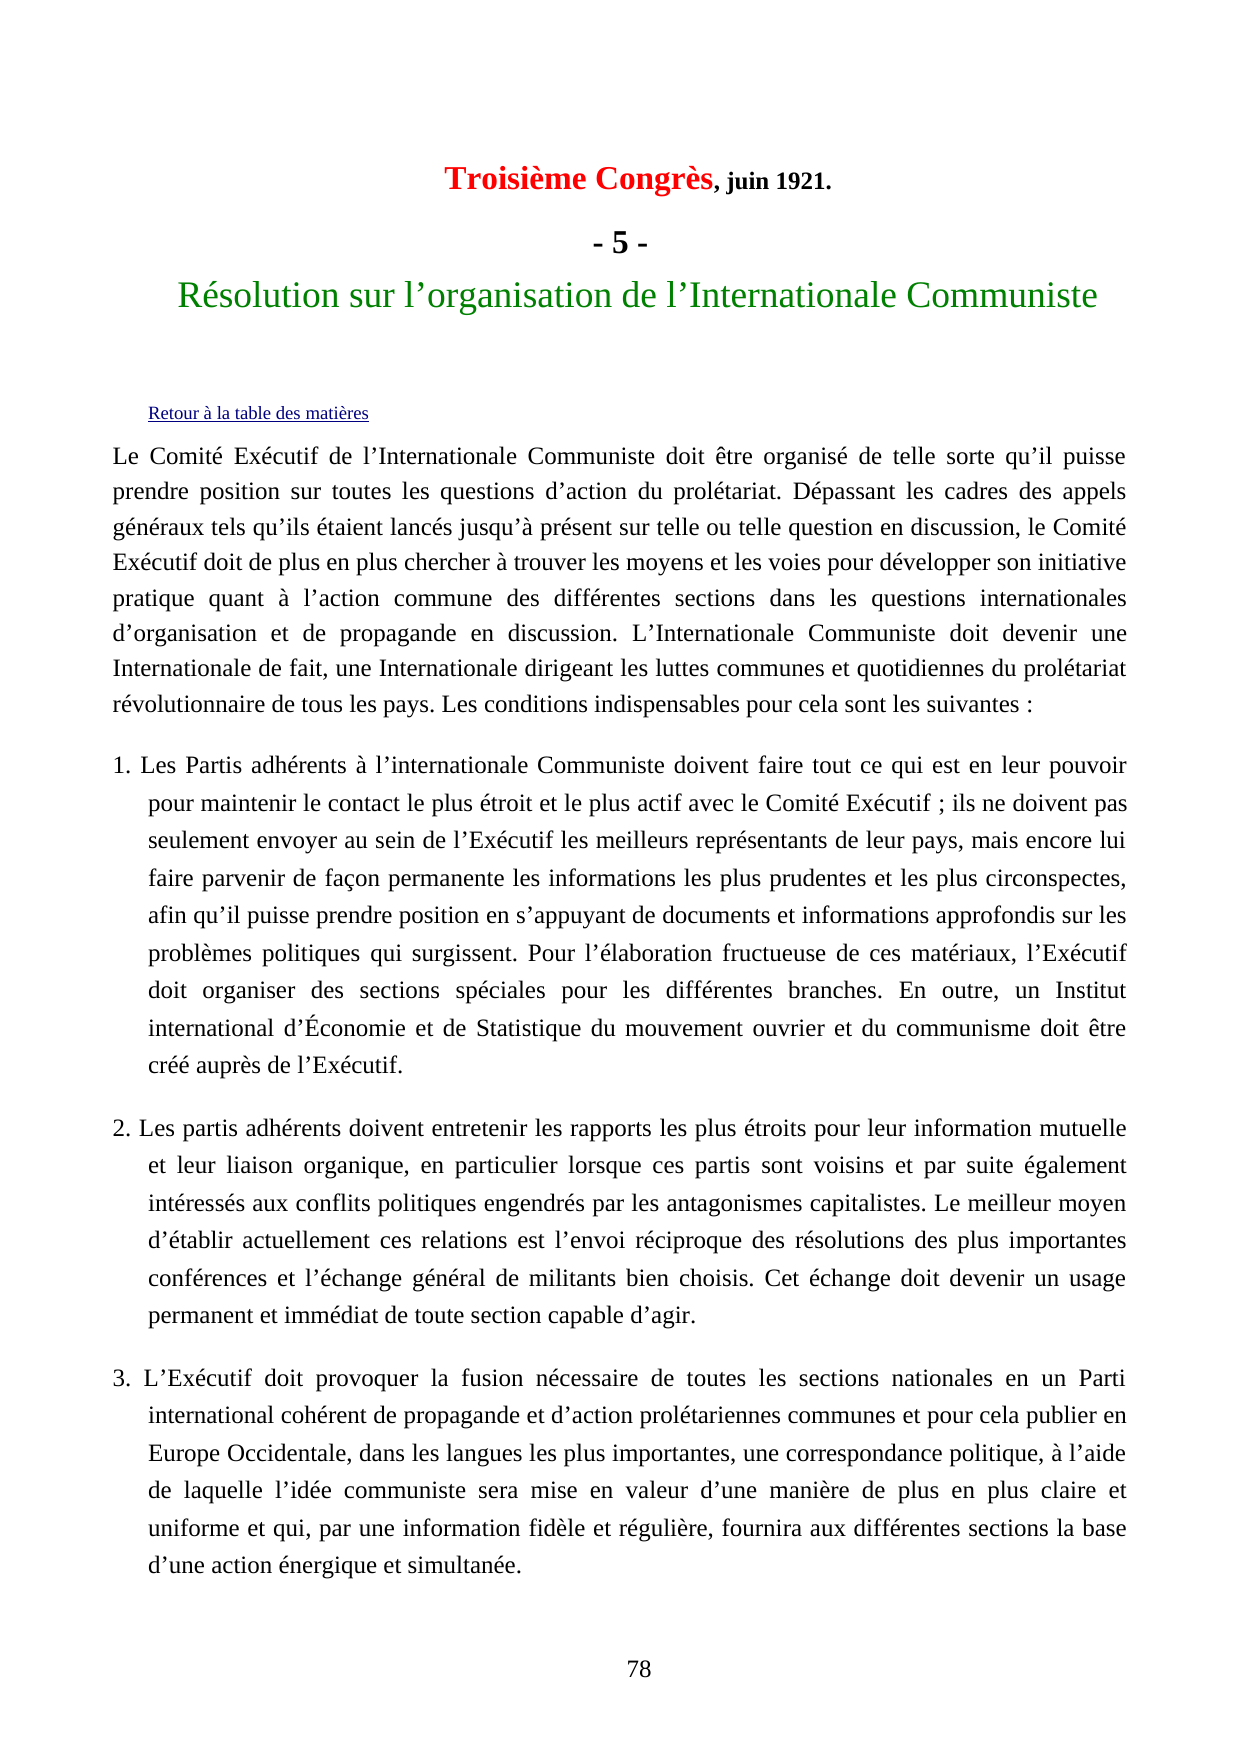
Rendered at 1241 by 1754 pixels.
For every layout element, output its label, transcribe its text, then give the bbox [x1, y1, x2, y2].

text - 5 - [112, 222, 1128, 260]
text Le Comité Exécutif de l’Internationale Communiste doit être organisé de telle sorte qu’il puisse prendre position sur toutes les questions d’action du prolétariat. Dépassant les cadres des appels généraux tels qu’ils étaient lancés jusqu’à présent sur telle ou telle question en discussion, le Comité Exécutif doit de plus en plus chercher à trouver les moyens et les voies pour développer son initiative pratique quant à l’action commune des différentes sections dans les questions internationales d’organisation et de propagande en discussion. L’Internationale Communiste doit devenir une Internationale de fait, une Internationale dirigeant les luttes communes et quotidiennes du prolétariat révolutionnaire de tous les pays. Les conditions indispensables pour cela sont les suivantes : [112, 436, 1128, 719]
text Résolution sur l’organisation de l’Internationale Communiste [148, 273, 1128, 316]
text Retour à la table des matières [148, 402, 1128, 424]
text 3. L’Exécutif doit provoquer la fusion nécessaire de toutes les sections nationales en un Parti international cohérent de propagande et d’action prolétariennes communes et pour cela publier en Europe Occidentale, dans les langues les plus importantes, une correspondance politique, à l’aide de laquelle l’idée communiste sera mise en valeur d’une manière de plus en plus claire et uniforme et qui, par une information fidèle et régulière, fournira aux différentes sections la base d’une action énergique et simultanée. [112, 1356, 1128, 1581]
text 2. Les partis adhérents doivent entretenir les rapports les plus étroits pour leur information mutuelle et leur liaison organique, en particulier lorsque ces partis sont voisins et par suite également intéressés aux conflits politiques engendrés par les antagonismes capitalistes. Le meilleur moyen d’établir actuellement ces relations est l’envoi réciproque des résolutions des plus importantes conférences et l’échange général de militants bien choisis. Cet échange doit devenir un usage permanent et immédiat de toute section capable d’agir. [112, 1106, 1128, 1331]
text Troisième Congrès, juin 1921. [148, 159, 1128, 197]
text 1. Les Partis adhérents à l’internationale Communiste doivent faire tout ce qui est en leur pouvoir pour maintenir le contact le plus étroit et le plus actif avec le Comité Exécutif ; ils ne doivent pas seulement envoyer au sein de l’Exécutif les meilleurs représentants de leur pays, mais encore lui faire parvenir de façon permanente les informations les plus prudentes et les plus circonspectes, afin qu’il puisse prendre position en s’appuyant de documents et informations approfondis sur les problèmes politiques qui surgissent. Pour l’élaboration fructueuse de ces matériaux, l’Exécutif doit organiser des sections spéciales pour les différentes branches. En outre, un Institut international d’Économie et de Statistique du mouvement ouvrier et du communisme doit être créé auprès de l’Exécutif. [112, 744, 1128, 1081]
